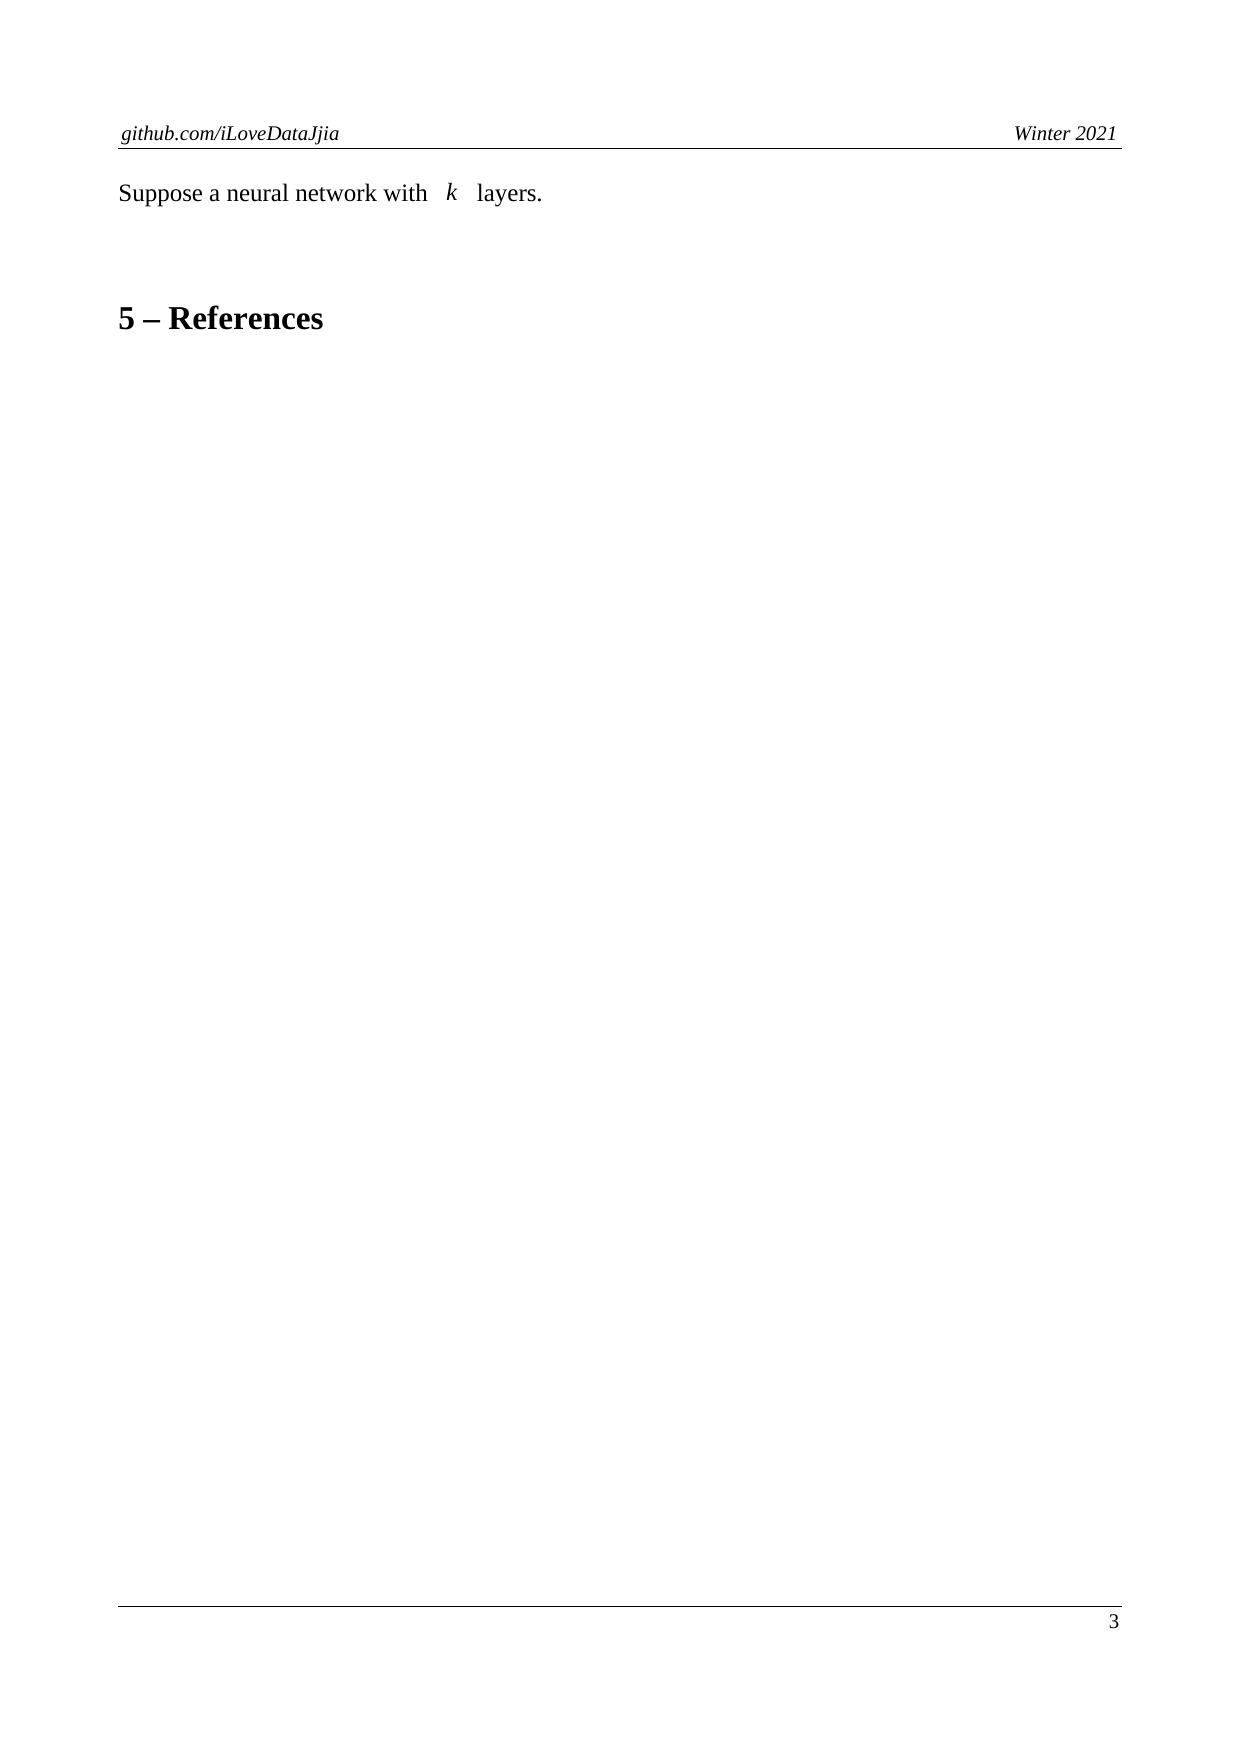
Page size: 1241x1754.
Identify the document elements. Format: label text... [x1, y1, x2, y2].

subtitle 5 – References [118, 298, 1122, 336]
text Suppose a neural network withlayers. [118, 178, 1122, 207]
